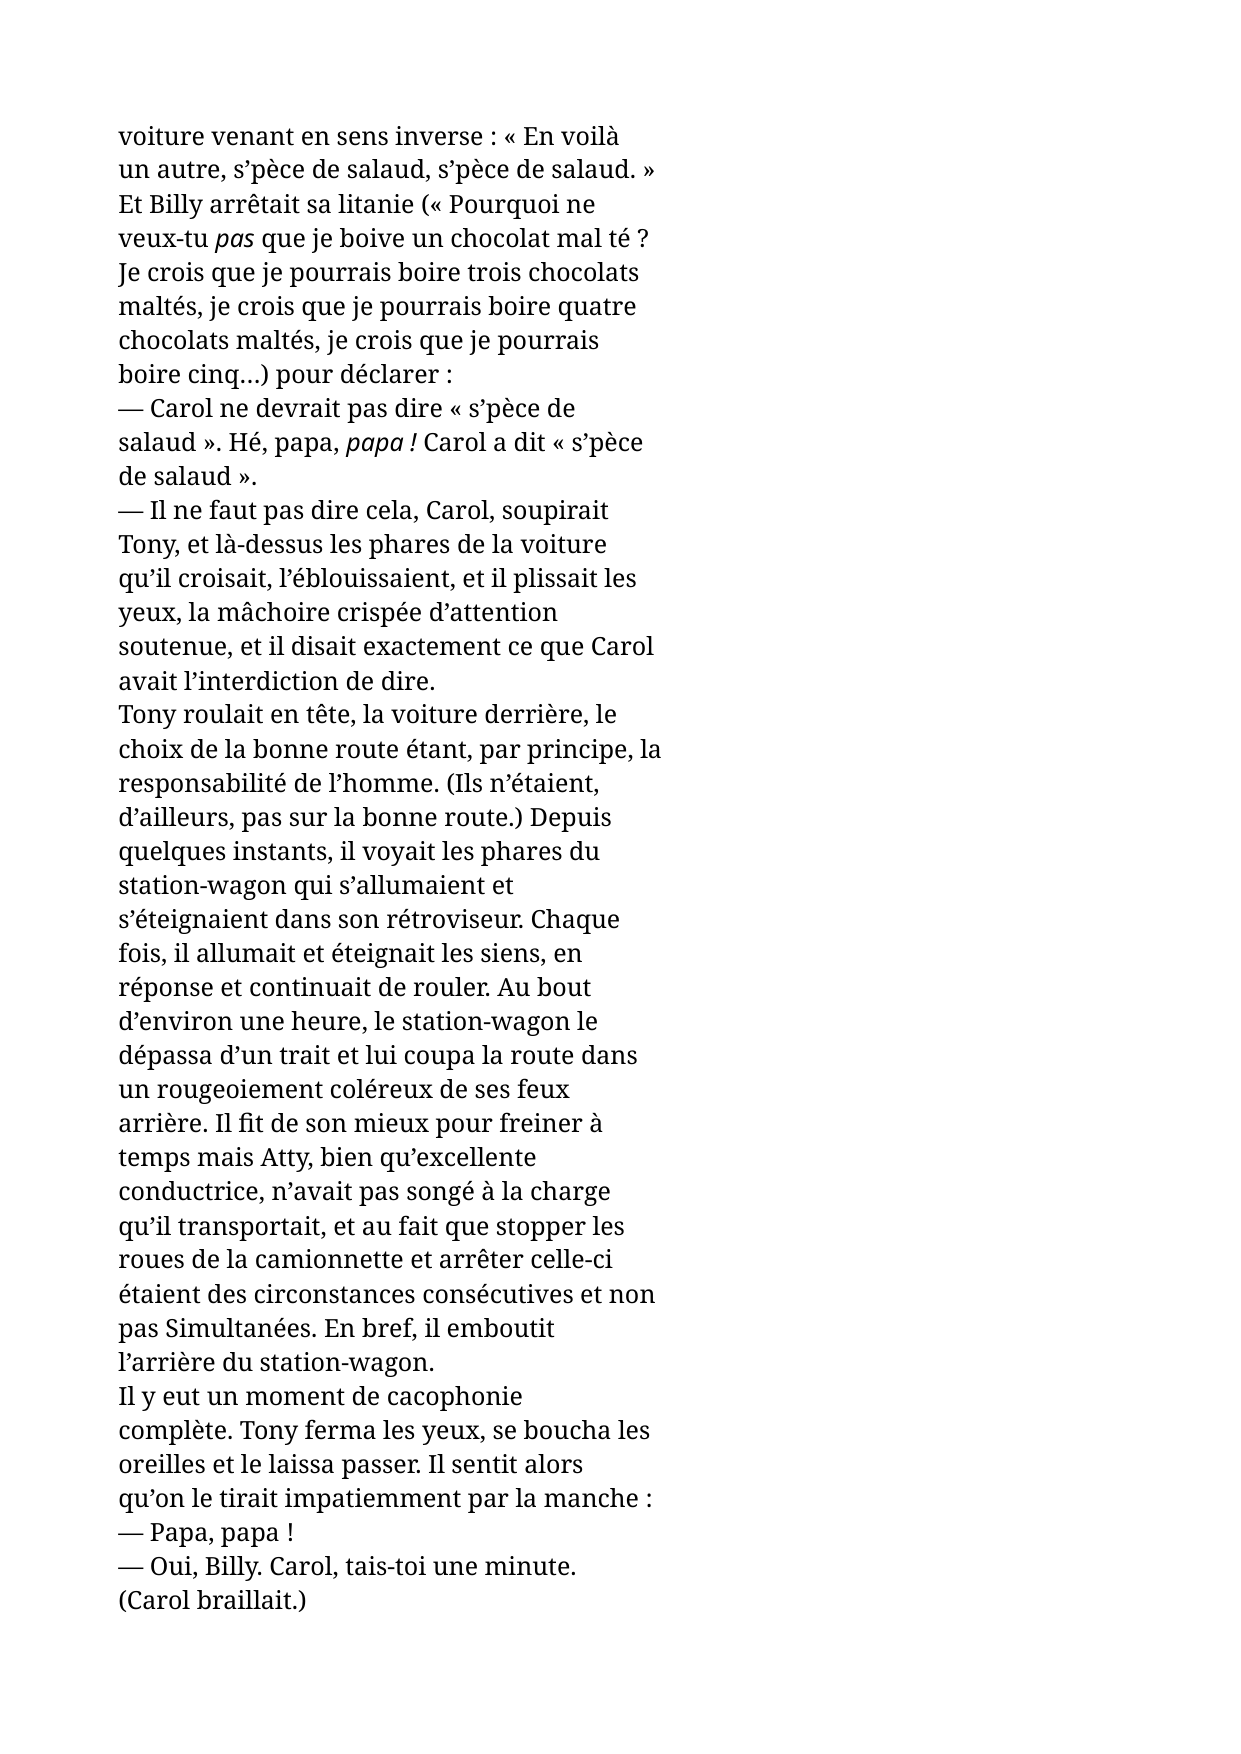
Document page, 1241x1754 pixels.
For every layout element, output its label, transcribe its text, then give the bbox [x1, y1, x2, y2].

text dépassa d’un trait et lui coupa la route dans [118, 1038, 1122, 1072]
text Tony roulait en tête, la voiture derrière, le [118, 697, 1122, 731]
text oreilles et le laissa passer. Il sentit alors [118, 1447, 1122, 1481]
text avait l’interdiction de dire. [118, 663, 1122, 697]
text qu’il croisait, l’éblouissaient, et il plissait les [118, 561, 1122, 595]
text maltés, je crois que je pourrais boire quatre [118, 288, 1122, 322]
text yeux, la mâchoire crispée d’attention [118, 595, 1122, 629]
text roues de la camionnette et arrêter celle-ci [118, 1242, 1122, 1276]
text Il y eut un moment de cacophonie [118, 1378, 1122, 1412]
text — Papa, papa ! [118, 1515, 1122, 1549]
text — Carol ne devrait pas dire « s’pèce de [118, 391, 1122, 425]
text de salaud ». [118, 459, 1122, 493]
text un autre, s’pèce de salaud, s’pèce de salaud. » [118, 152, 1122, 186]
text qu’il transportait, et au fait que stopper les [118, 1208, 1122, 1242]
text fois, il allumait et éteignait les siens, en [118, 936, 1122, 970]
text soutenue, et il disait exactement ce que Carol [118, 629, 1122, 663]
text station-wagon qui s’allumaient et [118, 867, 1122, 902]
text chocolats maltés, je crois que je pourrais [118, 322, 1122, 357]
text l’arrière du station-wagon. [118, 1344, 1122, 1378]
text d’ailleurs, pas sur la bonne route.) Depuis [118, 799, 1122, 833]
text Et Billy arrêtait sa litanie (« Pourquoi ne [118, 186, 1122, 220]
text d’environ une heure, le station-wagon le [118, 1004, 1122, 1038]
text étaient des circonstances consécutives et non [118, 1276, 1122, 1310]
text boire cinq…) pour déclarer : [118, 357, 1122, 391]
text réponse et continuait de rouler. Au bout [118, 970, 1122, 1004]
text — Il ne faut pas dire cela, Carol, soupirait [118, 493, 1122, 527]
text Tony, et là-dessus les phares de la voiture [118, 527, 1122, 561]
text (Carol braillait.) [118, 1583, 1122, 1617]
text choix de la bonne route étant, par principe, la [118, 731, 1122, 765]
text — Oui, Billy. Carol, tais-toi une minute. [118, 1549, 1122, 1583]
text responsabilité de l’homme. (Ils n’étaient, [118, 765, 1122, 799]
text veux-tu pas que je boive un chocolat mal té ? [118, 220, 1122, 254]
text quelques instants, il voyait les phares du [118, 833, 1122, 867]
text qu’on le tirait impatiemment par la manche : [118, 1481, 1122, 1515]
text temps mais Atty, bien qu’excellente [118, 1140, 1122, 1174]
text s’éteignaient dans son rétroviseur. Chaque [118, 902, 1122, 936]
text pas Simultanées. En bref, il emboutit [118, 1310, 1122, 1344]
text salaud ». Hé, papa, papa ! Carol a dit « s’pèce [118, 425, 1122, 459]
text arrière. Il fit de son mieux pour freiner à [118, 1106, 1122, 1140]
text un rougeoiement coléreux de ses feux [118, 1072, 1122, 1106]
text Je crois que je pourrais boire trois chocolats [118, 254, 1122, 288]
text complète. Tony ferma les yeux, se boucha les [118, 1412, 1122, 1447]
text voiture venant en sens inverse : « En voilà [118, 118, 1122, 152]
text conductrice, n’avait pas songé à la charge [118, 1174, 1122, 1208]
